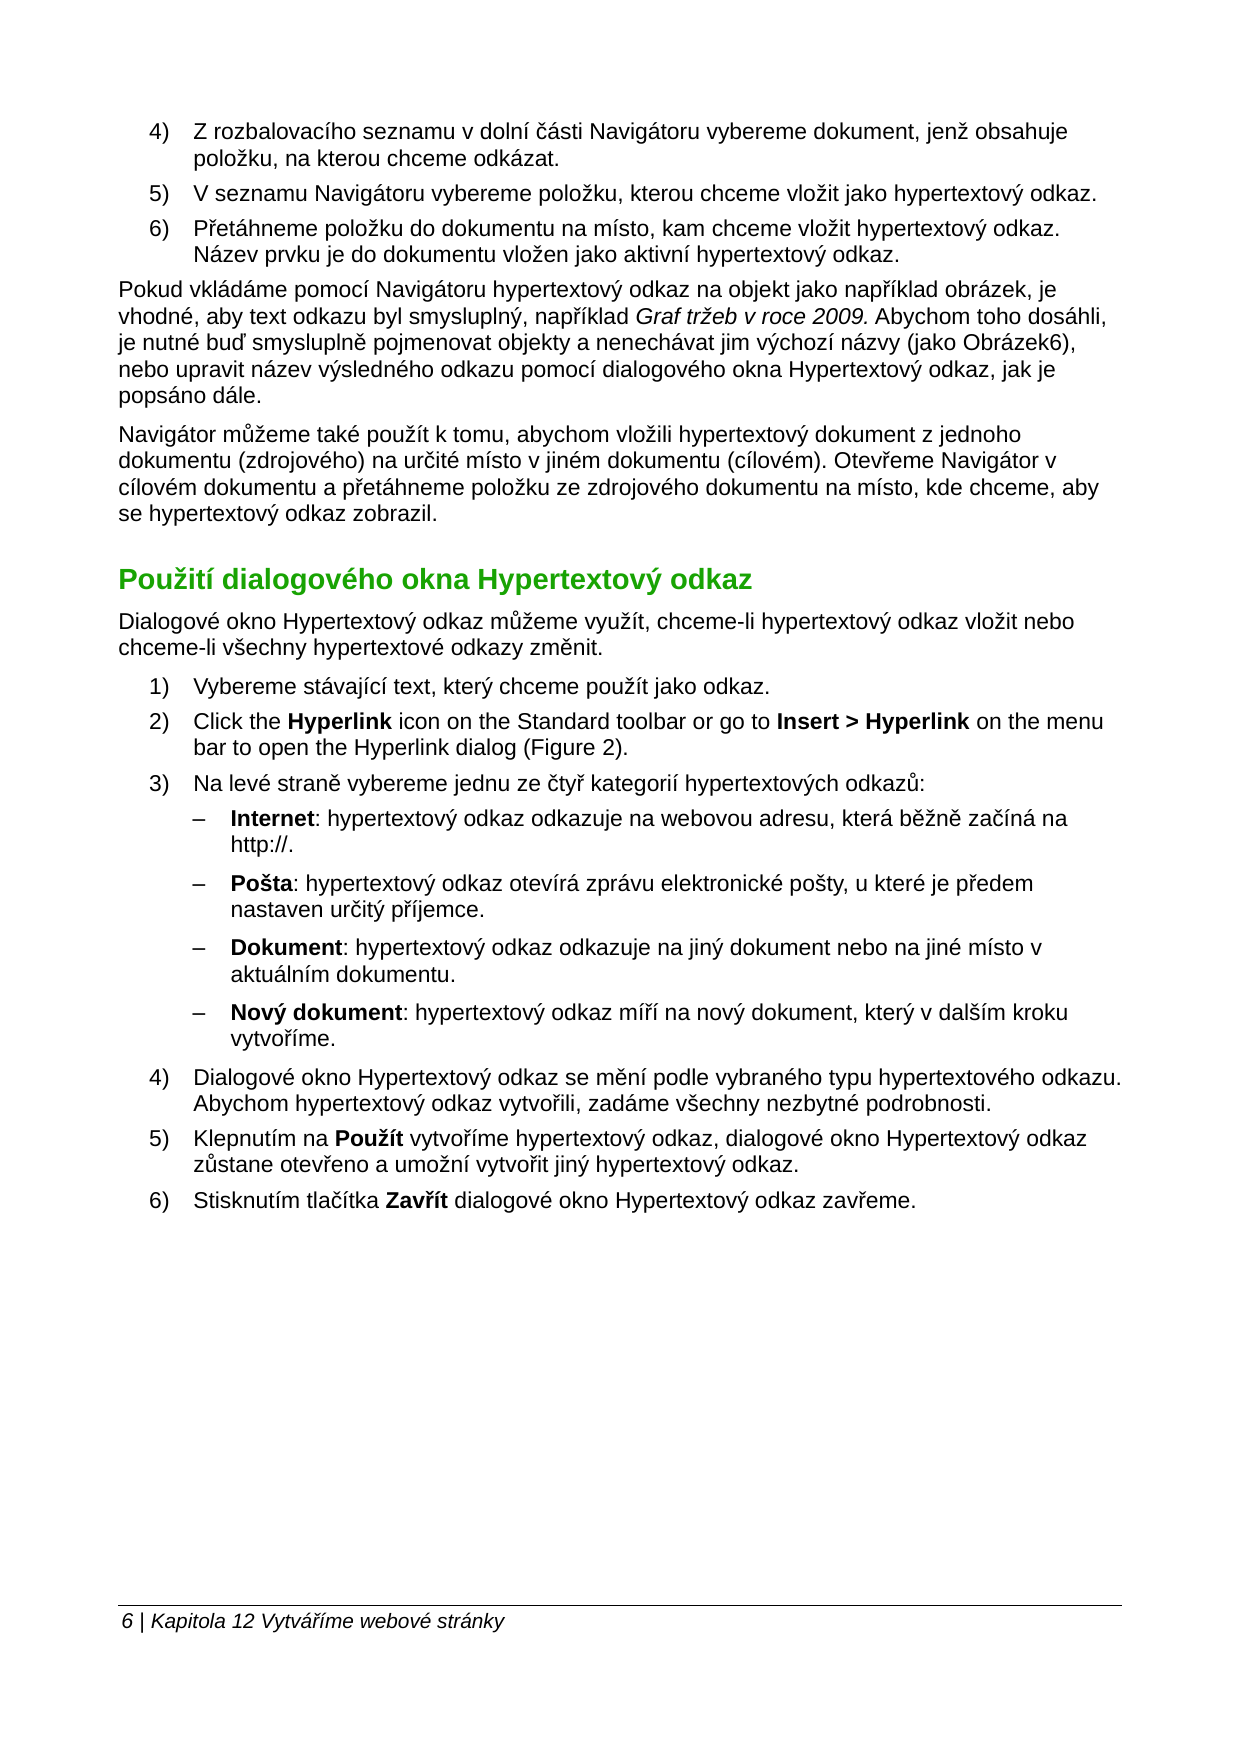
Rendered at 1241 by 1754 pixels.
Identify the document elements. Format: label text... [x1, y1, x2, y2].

list Klepnutím na Použít vytvoříme hypertextový odkaz, dialogové okno Hypertextový odkaz zůstane otevřeno a umožní vytvořit jiný hypertextový odkaz. [169, 1125, 1122, 1178]
list Přetáhneme položku do dokumentu na místo, kam chceme vložit hypertextový odkaz. Název prvku je do dokumentu vložen jako aktivní hypertextový odkaz. [169, 215, 1122, 268]
list V seznamu Navigátoru vybereme položku, kterou chceme vložit jako hypertextový odkaz. [169, 180, 1122, 206]
list Click the Hyperlink icon on the Standard toolbar or go to Insert > Hyperlink on the menu bar to open the Hyperlink dialog (Figure 2). [169, 708, 1122, 761]
text Pokud vkládáme pomocí Navigátoru hypertextový odkaz na objekt jako například obrázek, je vhodné, aby text odkazu byl smysluplný, například Graf tržeb v roce 2009. Abychom toho dosáhli, je nutné buď smysluplně pojmenovat objekty a nenechávat jim výchozí názvy (jako Obrázek6), nebo upravit název výsledného odkazu pomocí dialogového okna Hypertextový odkaz, jak je popsáno dále. [118, 276, 1122, 408]
list Z rozbalovacího seznamu v dolní části Navigátoru vybereme dokument, jenž obsahuje položku, na kterou chceme odkázat. [169, 118, 1122, 171]
list Stisknutím tlačítka Zavřít dialogové okno Hypertextový odkaz zavřeme. [169, 1187, 1122, 1213]
list Dokument: hypertextový odkaz odkazuje na jiný dokument nebo na jiné místo v aktuálním dokumentu. [192, 934, 1122, 987]
list Nový dokument: hypertextový odkaz míří na nový dokument, který v dalším kroku vytvoříme. [192, 999, 1122, 1052]
list Vybereme stávající text, který chceme použít jako odkaz. [169, 673, 1122, 699]
list Na levé straně vybereme jednu ze čtyř kategorií hypertextových odkazů: [169, 769, 1122, 796]
list Internet: hypertextový odkaz odkazuje na webovou adresu, která běžně začíná na http://. [192, 805, 1122, 857]
text Dialogové okno Hypertextový odkaz můžeme využít, chceme-li hypertextový odkaz vložit nebo chceme-li všechny hypertextové odkazy změnit. [118, 608, 1122, 660]
list Pošta: hypertextový odkaz otevírá zprávu elektronické pošty, u které je předem nastaven určitý příjemce. [192, 869, 1122, 922]
subtitle Použití dialogového okna Hypertextový odkaz [118, 562, 1122, 596]
list Dialogové okno Hypertextový odkaz se mění podle vybraného typu hypertextového odkazu. Abychom hypertextový odkaz vytvořili, zadáme všechny nezbytné podrobnosti. [169, 1063, 1122, 1116]
text Navigátor můžeme také použít k tomu, abychom vložili hypertextový dokument z jednoho dokumentu (zdrojového) na určité místo v jiném dokumentu (cílovém). Otevřeme Navigátor v cílovém dokumentu a přetáhneme položku ze zdrojového dokumentu na místo, kde chceme, aby se hypertextový odkaz zobrazil. [118, 421, 1122, 526]
